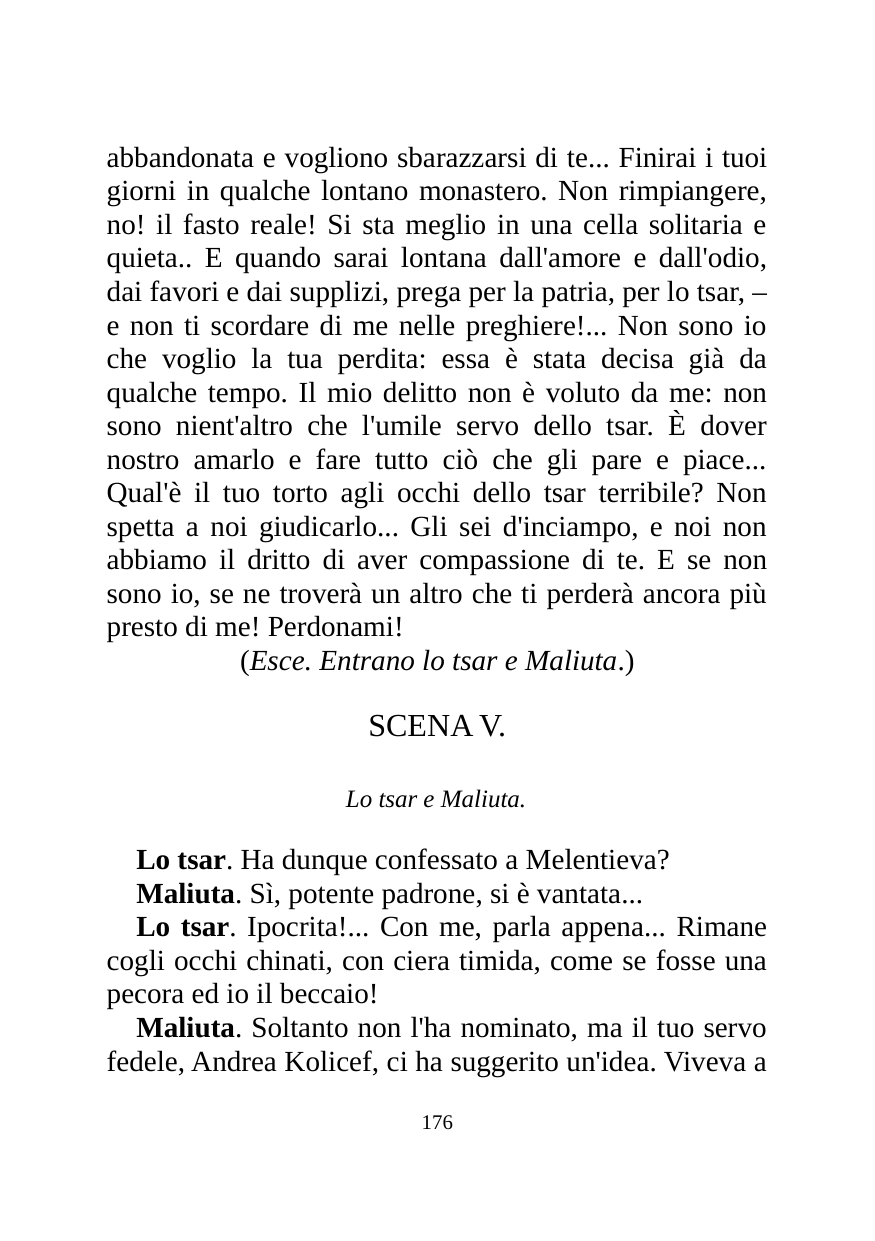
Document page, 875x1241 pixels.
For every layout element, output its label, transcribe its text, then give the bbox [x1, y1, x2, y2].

text abbandonata e vogliono sbarazzarsi di te... Finirai i tuoi giorni in qualche lontano monastero. Non rimpiangere, no! il fasto reale! Si sta meglio in una cella solitaria e quieta.. E quando sarai lontana dall'amore e dall'odio, dai favori e dai supplizi, prega per la patria, per lo tsar, – e non ti scordare di me nelle preghiere!... Non sono io che voglio la tua perdita: essa è stata decisa già da qualche tempo. Il mio delitto non è voluto da me: non sono nient'altro che l'umile servo dello tsar. È dover nostro amarlo e fare tutto ciò che gli pare e piace... Qual'è il tuo torto agli occhi dello tsar terribile? Non spetta a noi giudicarlo... Gli sei d'inciampo, e noi non abbiamo il dritto di aver compassione di te. E se non sono io, se ne troverà un altro che ti perderà ancora più presto di me! Perdonami! [106, 140, 768, 643]
subtitle Lo tsar e Maliuta. [106, 784, 768, 813]
text Maliuta. Sì, potente padrone, si è vantata... [106, 876, 768, 909]
text Lo tsar. Ipocrita!... Con me, parla appena... Rimane cogli occhi chinati, con ciera timida, come se fosse una pecora ed io il beccaio! [106, 909, 768, 1010]
text Maliuta. Soltanto non l'ha nominato, ma il tuo servo fedele, Andrea Kolicef, ci ha suggerito un'idea. Viveva a [106, 1010, 768, 1077]
subtitle SCENA V. [106, 706, 768, 743]
text (Esce. Entrano lo tsar e Maliuta.) [106, 643, 768, 677]
text Lo tsar. Ha dunque confessato a Melentieva? [106, 842, 768, 876]
